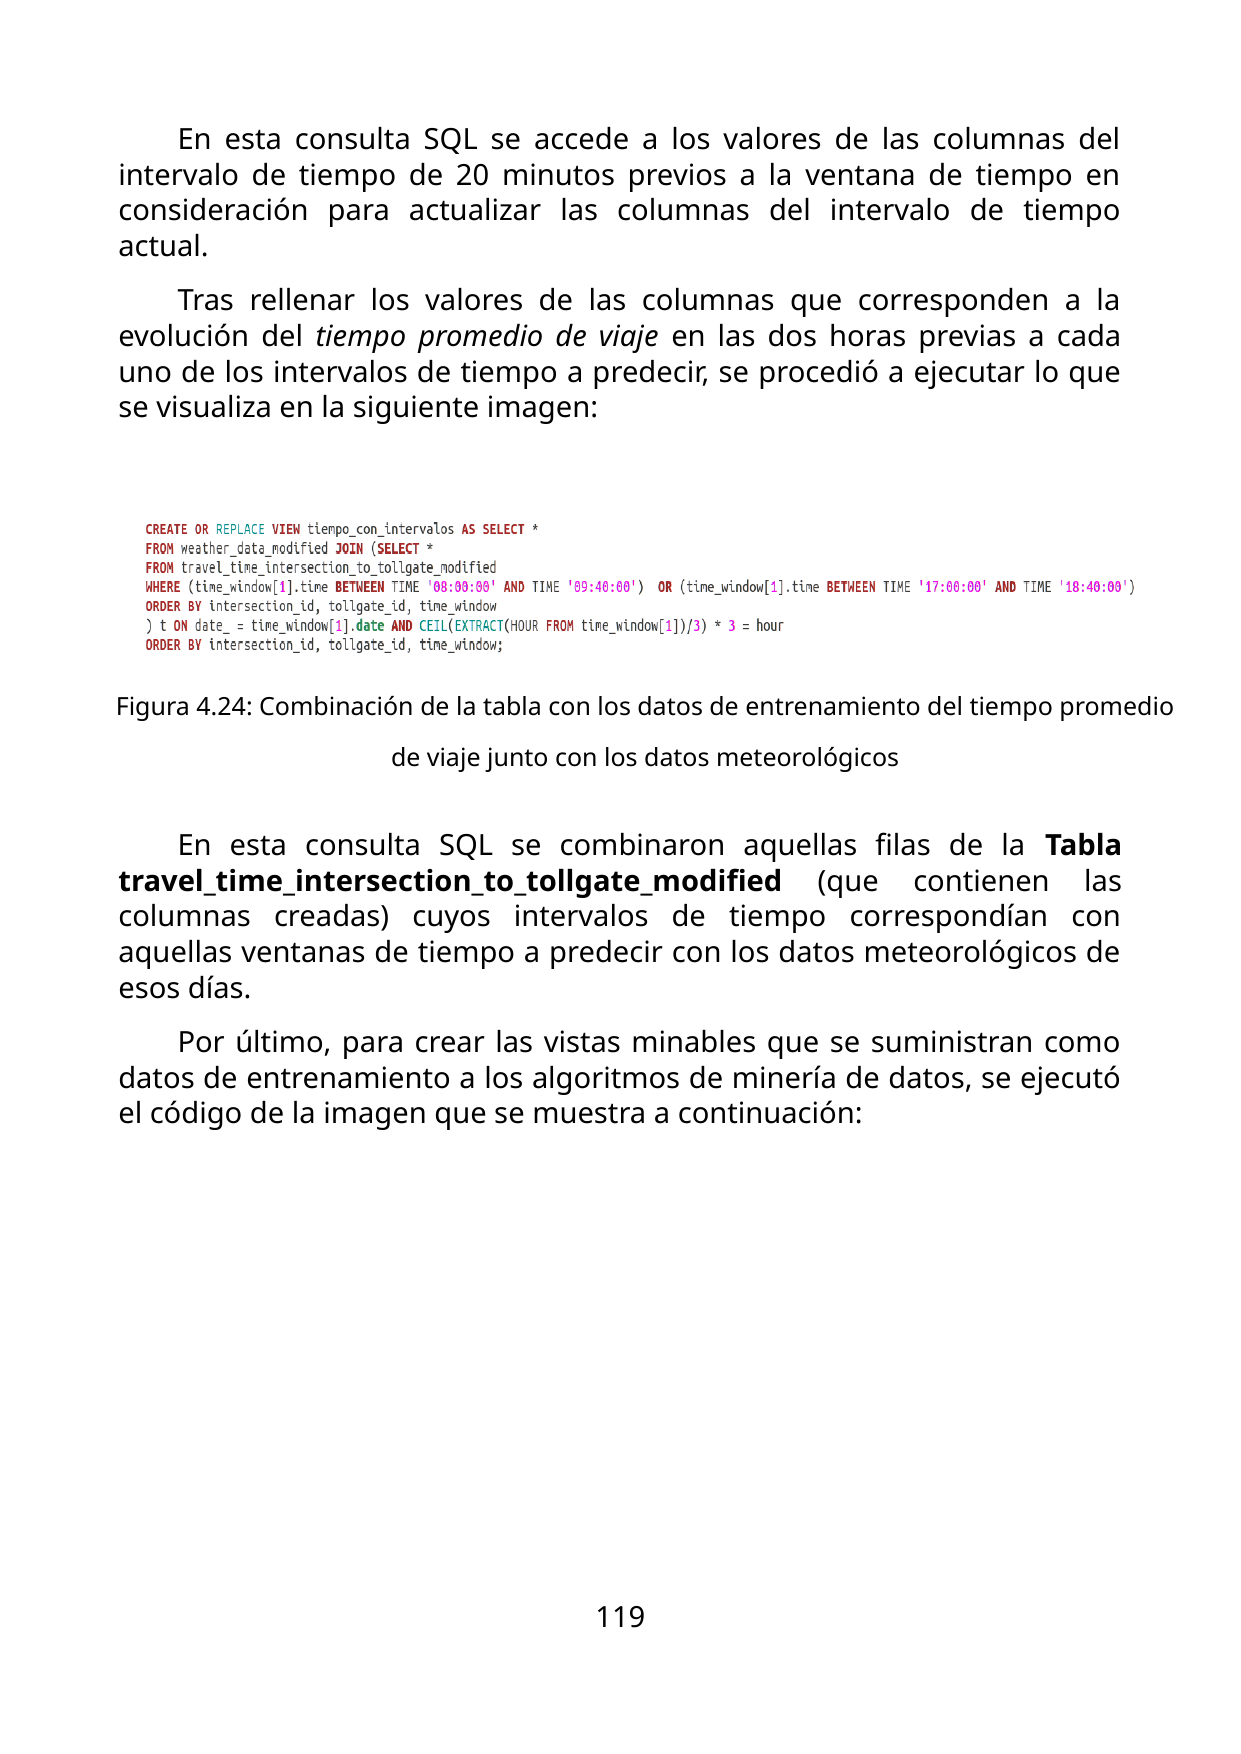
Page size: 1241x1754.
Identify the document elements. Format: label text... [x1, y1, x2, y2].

text En esta consulta SQL se accede a los valores de las columnas del intervalo de tiempo de 20 minutos previos a la ventana de tiempo en consideración para actualizar las columnas del intervalo de tiempo actual. [118, 118, 1122, 265]
text Por último, para crear las vistas minables que se suministran como datos de entrenamiento a los algoritmos de minería de datos, se ejecutó el código de la imagen que se muestra a continuación: [118, 1021, 1122, 1132]
text Tras rellenar los valores de las columnas que corresponden a la evolución del tiempo promedio de viaje en las dos horas previas a cada uno de los intervalos de tiempo a predecir, se procedió a ejecutar lo que se visualiza en la siguiente imagen: [118, 279, 1122, 426]
text En esta consulta SQL se combinaron aquellas filas de la Tabla travel_time_intersection_to_tollgate_modified (que contienen las columnas creadas) cuyos intervalos de tiempo correspondían con aquellas ventanas de tiempo a predecir con los datos meteorológicos de esos días. [118, 824, 1122, 1007]
picture [143, 510, 1147, 672]
text Figura 4.24: Combinación de la tabla con los datos de entrenamiento del tiempo promedio de viaje junto con los datos meteorológicos [102, 672, 1188, 774]
